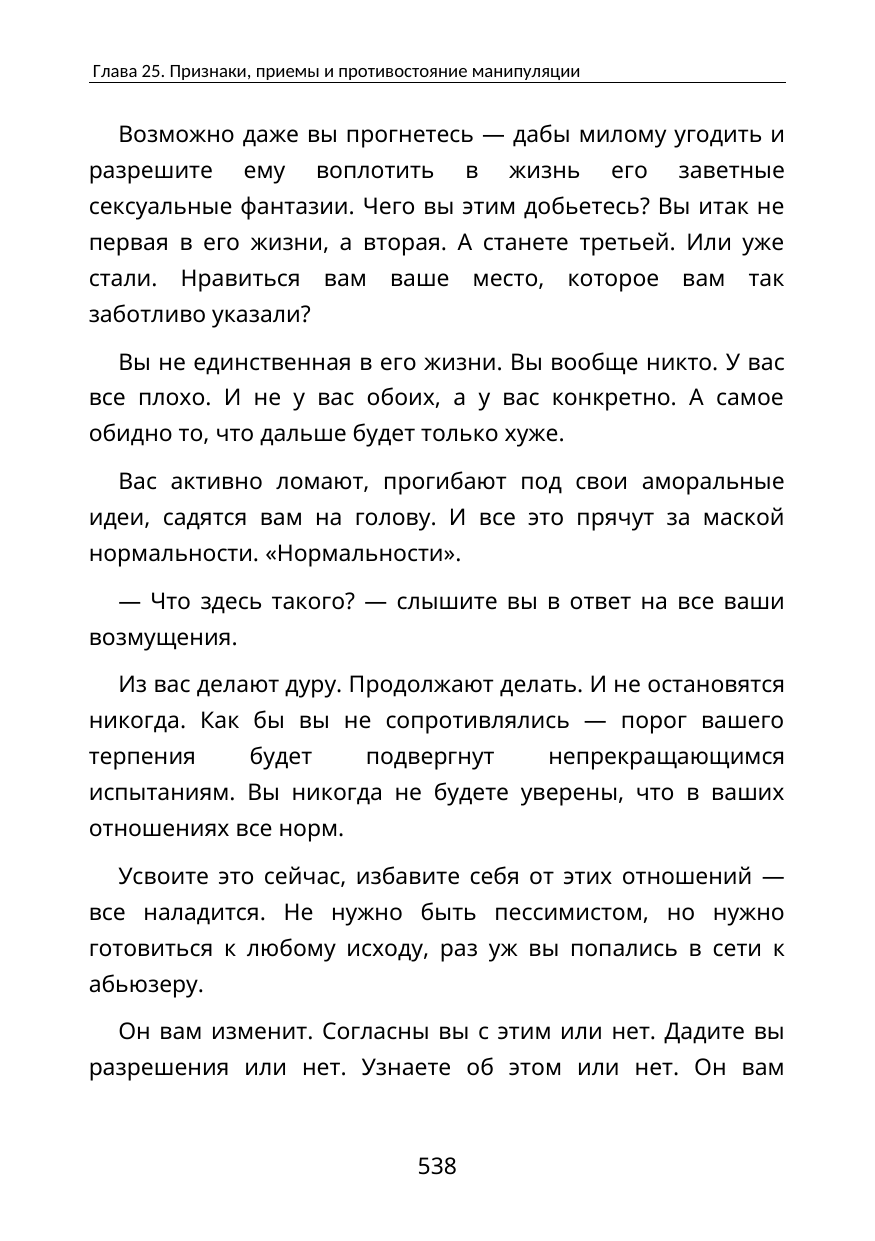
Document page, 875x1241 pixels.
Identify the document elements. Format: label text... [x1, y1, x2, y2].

text Из вас делают дуру. Продолжают делать. И не остановятся никогда. Как бы вы не сопротивлялись — порог вашего терпения будет подвергнут непрекращающимся испытаниям. Вы никогда не будете уверены, что в ваших отношениях все норм. [88, 668, 786, 843]
text Возможно даже вы прогнетесь — дабы милому угодить и разрешите ему воплотить в жизнь его заветные сексуальные фантазии. Чего вы этим добьетесь? Вы итак не первая в его жизни, а вторая. А станете третьей. Или уже стали. Нравиться вам ваше место, которое вам так заботливо указали? [88, 118, 786, 329]
text — Что здесь такого? — слышите вы в ответ на все ваши возмущения. [88, 584, 786, 652]
text Вы не единственная в его жизни. Вы вообще никто. У вас все плохо. И не у вас обоих, а у вас конкретно. А самое обидно то, что дальше будет только хуже. [88, 345, 786, 448]
text Он вам изменит. Согласны вы с этим или нет. Дадите вы разрешения или нет. Узнаете об этом или нет. Он вам [88, 1015, 786, 1082]
text Вас активно ломают, прогибают под свои аморальные идеи, садятся вам на голову. И все это прячут за маской нормальности. «Нормальности». [88, 465, 786, 568]
text Усвоите это сейчас, избавите себя от этих отношений — все наладится. Не нужно быть пессимистом, но нужно готовиться к любому исходу, раз уж вы попались в сети к абьюзеру. [88, 860, 786, 999]
